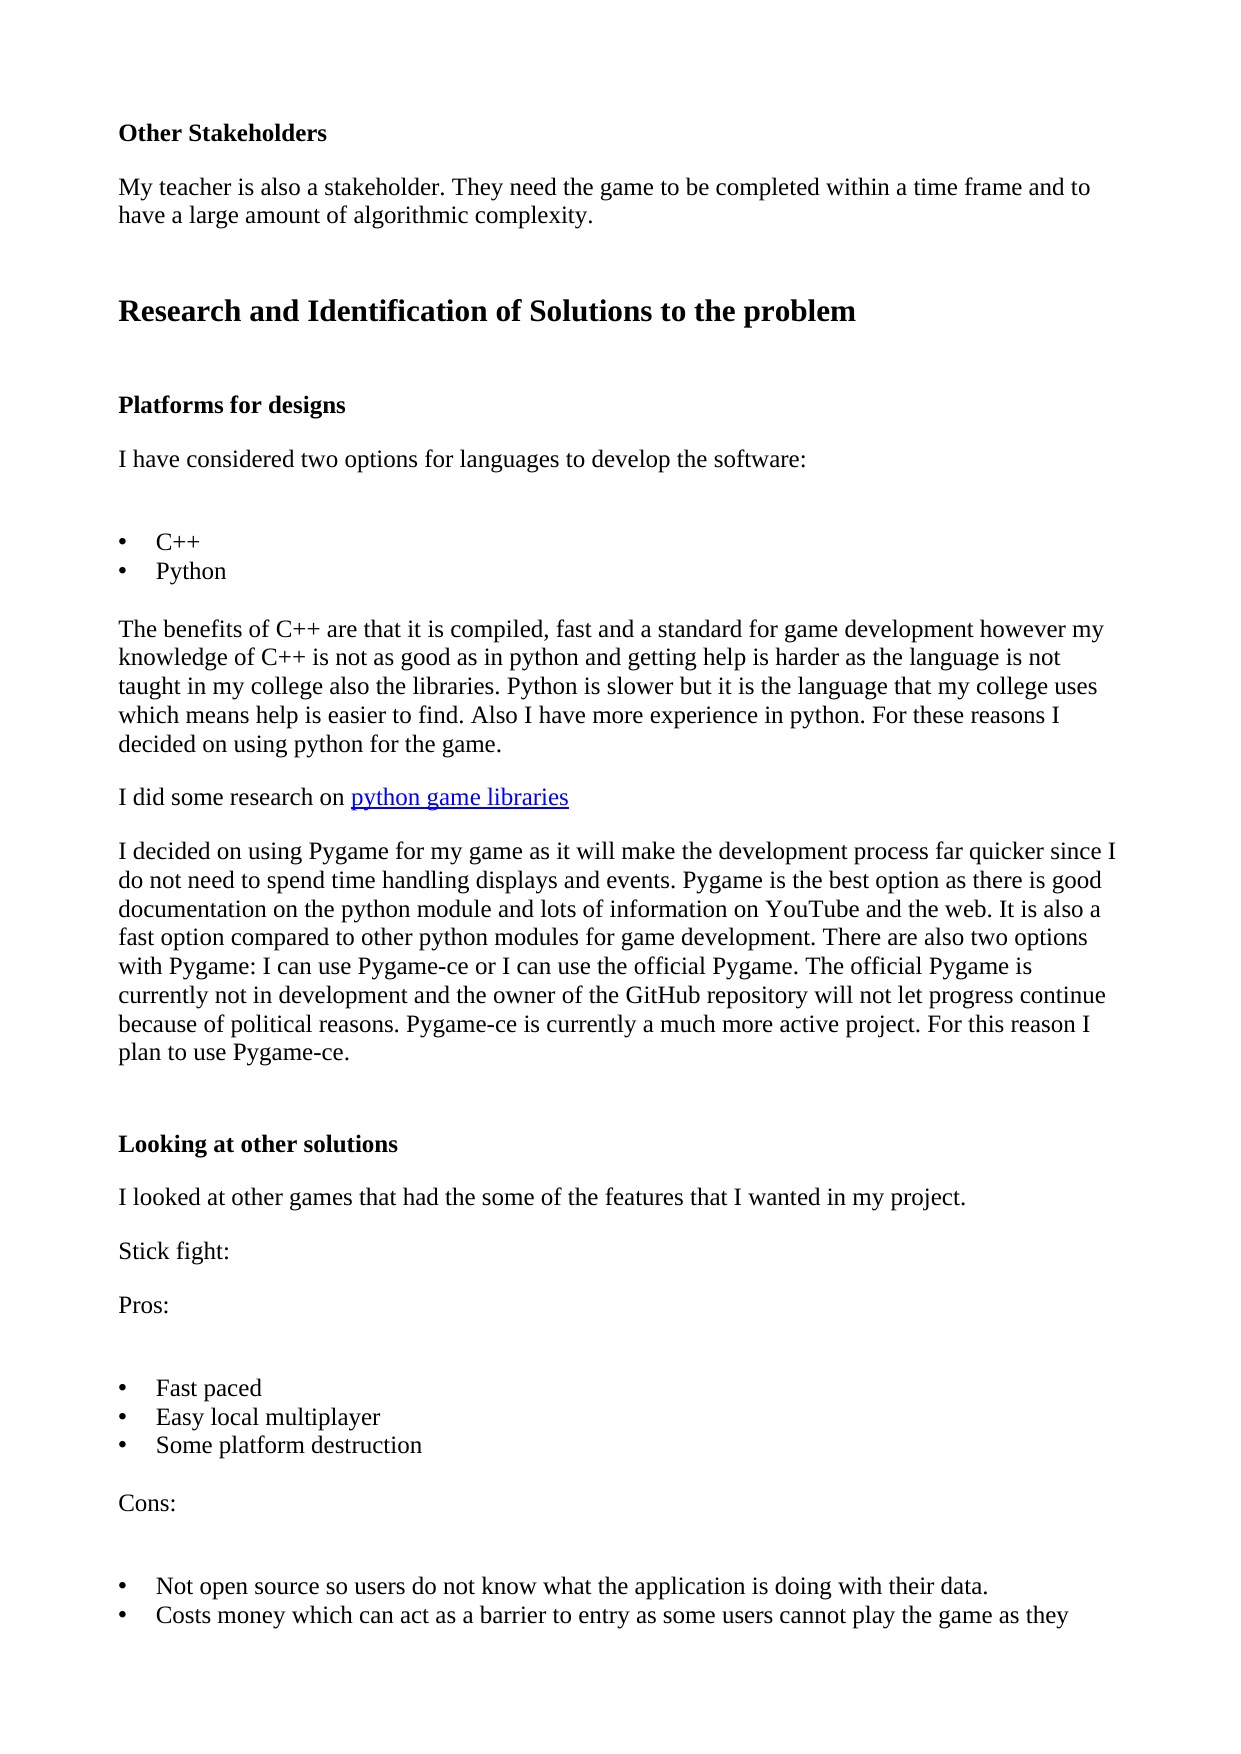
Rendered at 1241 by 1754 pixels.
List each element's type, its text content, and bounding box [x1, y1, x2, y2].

list Easy local multiplayer [81, 1402, 1122, 1430]
list Costs money which can act as a barrier to entry as some users cannot play the game as they [81, 1600, 1122, 1629]
list C++ [81, 527, 1122, 556]
text I have considered two options for languages to develop the software: [118, 444, 1122, 473]
text Research and Identification of Solutions to the problem [118, 292, 1122, 328]
text Cons: [118, 1488, 1122, 1517]
text I decided on using Pygame for my game as it will make the development process far quicker since I do not need to spend time handling displays and events. Pygame is the best option as there is good documentation on the python module and lots of information on YouTube and the web. It is also a fast option compared to other python modules for game development. There are also two options with Pygame: I can use Pygame-ce or I can use the official Pygame. The official Pygame is currently not in development and the owner of the GitHub repository will not let progress continue because of political reasons. Pygame-ce is currently a much more active project. For this reason I plan to use Pygame-ce. [118, 836, 1122, 1066]
list Some platform destruction [81, 1430, 1122, 1459]
text Pros: [118, 1290, 1122, 1319]
text I looked at other games that had the some of the features that I wanted in my project. [118, 1182, 1122, 1211]
text I did some research on python game libraries [118, 782, 1122, 811]
text My teacher is also a stakeholder. They need the game to be completed within a time frame and to have a large amount of algorithmic complexity. [118, 172, 1122, 229]
list Not open source so users do not know what the application is doing with their data. [81, 1571, 1122, 1600]
text Platforms for designs [118, 390, 1122, 419]
text Other Stakeholders [118, 118, 1122, 147]
text Looking at other solutions [118, 1129, 1122, 1157]
list Python [81, 556, 1122, 584]
text Stick fight: [118, 1236, 1122, 1265]
list Fast paced [81, 1373, 1122, 1402]
text The benefits of C++ are that it is compiled, fast and a standard for game development however my knowledge of C++ is not as good as in python and getting help is harder as the language is not taught in my college also the libraries. Python is slower but it is the language that my college uses which means help is easier to find. Also I have more experience in python. For these reasons I decided on using python for the game. [118, 614, 1122, 757]
